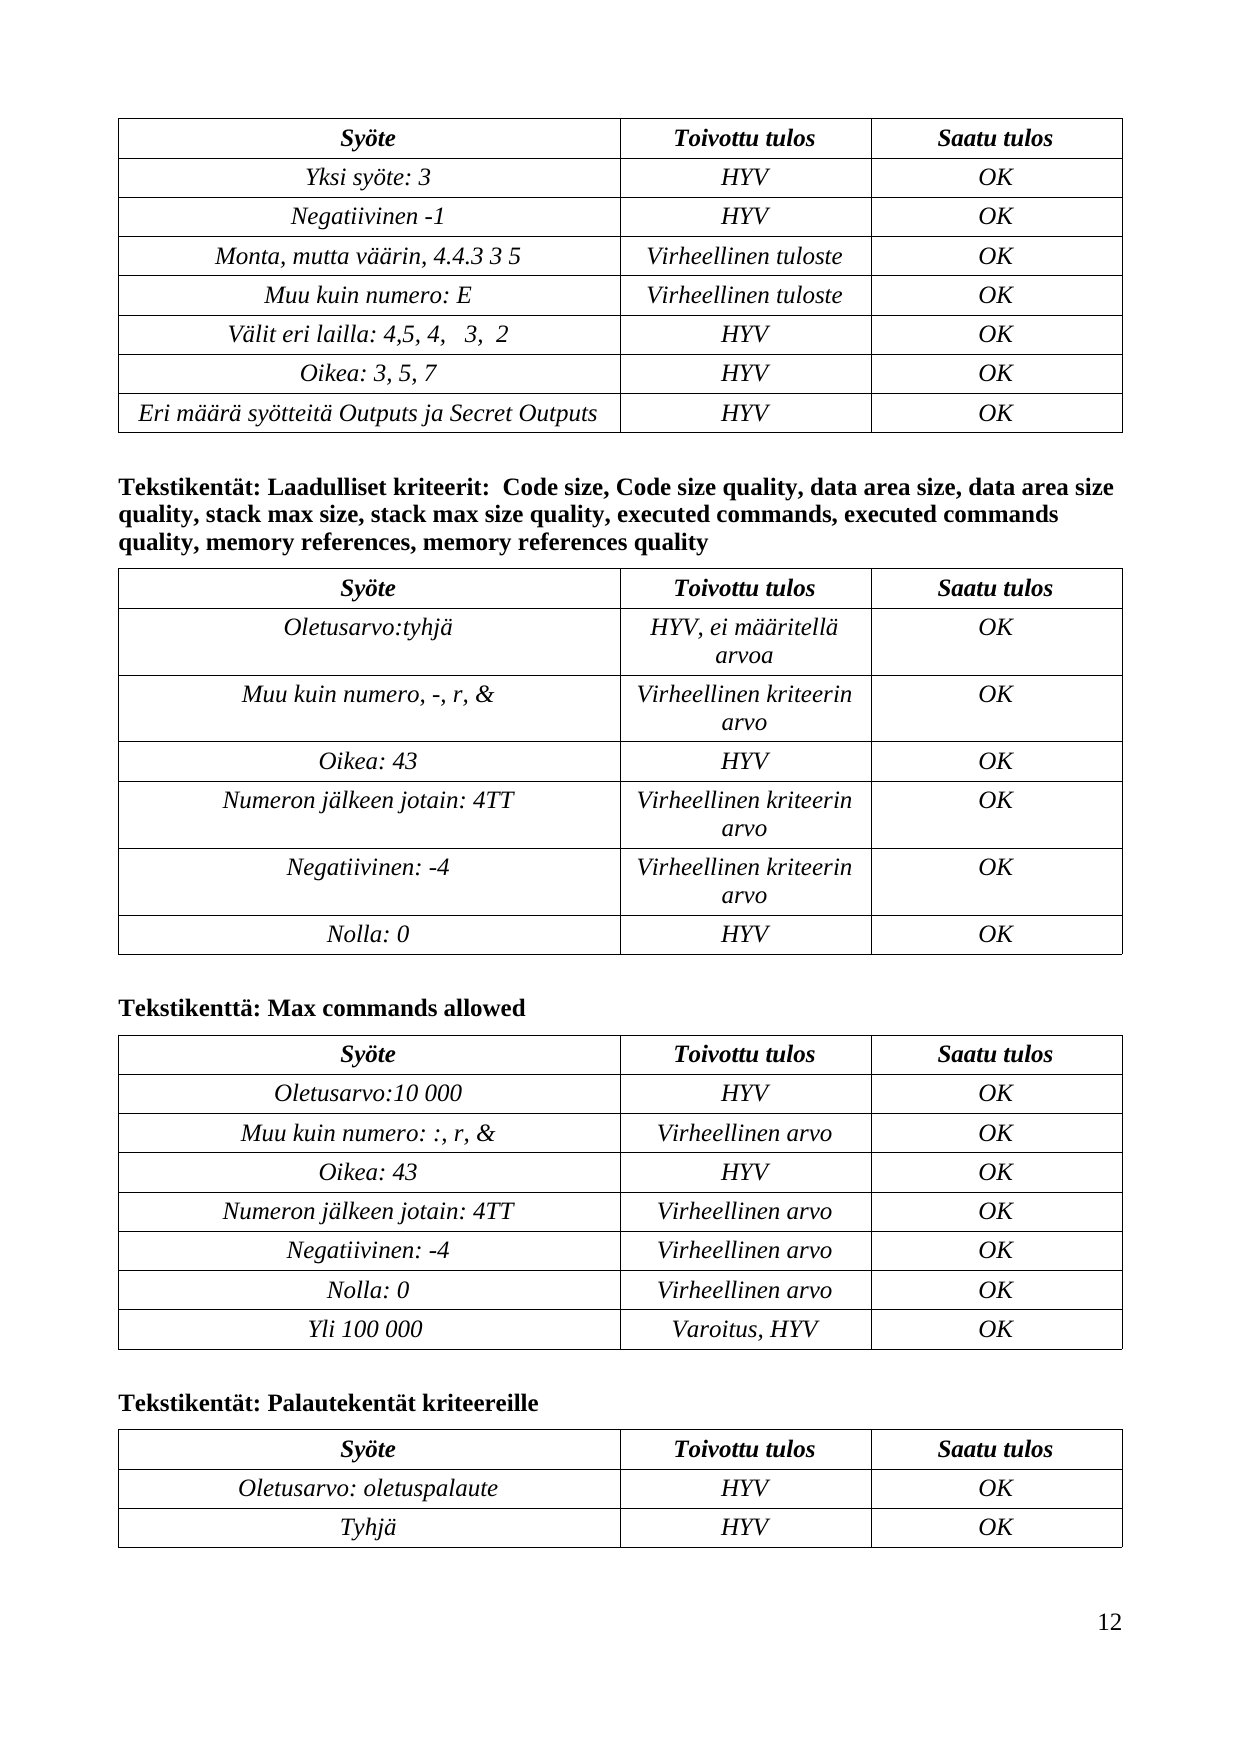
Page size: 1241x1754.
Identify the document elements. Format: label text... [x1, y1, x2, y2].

table_cell OK [872, 609, 1122, 674]
table_header Saatu tulos [872, 1430, 1122, 1468]
text Tekstikenttä: Max commands allowed [118, 994, 1122, 1022]
table_cell Virheellinen arvo [621, 1193, 871, 1231]
table_cell OK [872, 394, 1122, 432]
table_cell HYV [621, 1470, 871, 1508]
table_cell Oletusarvo: oletuspalaute [119, 1470, 620, 1508]
table_cell OK [872, 1193, 1122, 1231]
table_cell OK [872, 1114, 1122, 1152]
table_header Syöte [119, 1430, 620, 1468]
table_header Toivottu tulos [621, 1036, 871, 1074]
table_cell HYV [621, 159, 871, 197]
table_cell OK [872, 1509, 1122, 1547]
table_header Toivottu tulos [621, 119, 871, 157]
table_cell Oletusarvo:tyhjä [119, 609, 620, 674]
table_cell HYV [621, 742, 871, 781]
table_cell OK [872, 916, 1122, 954]
table_cell OK [872, 676, 1122, 741]
table_cell Oletusarvo:10 000 [119, 1075, 620, 1113]
table_cell OK [872, 1075, 1122, 1113]
table_header Saatu tulos [872, 1036, 1122, 1074]
table_cell OK [872, 1470, 1122, 1508]
table_cell Virheellinen arvo [621, 1232, 871, 1270]
table_cell Negatiivinen -1 [119, 198, 620, 236]
table_cell OK [872, 782, 1122, 848]
text Tekstikentät: Palautekentät kriteereille [118, 1389, 1122, 1417]
table_cell Varoitus, HYV [621, 1310, 871, 1349]
table_cell Numeron jälkeen jotain: 4TT [119, 782, 620, 848]
table_cell HYV [621, 394, 871, 432]
table_cell OK [872, 355, 1122, 393]
table_cell HYV [621, 1075, 871, 1113]
table_cell Virheellinen tuloste [621, 276, 871, 314]
table_cell Välit eri lailla: 4,5, 4, 3, 2 [119, 316, 620, 354]
table_header Saatu tulos [872, 119, 1122, 157]
table_cell Monta, mutta väärin, 4.4.3 3 5 [119, 237, 620, 275]
table_header Toivottu tulos [621, 569, 871, 607]
table_header Syöte [119, 1036, 620, 1074]
table_cell Nolla: 0 [119, 916, 620, 954]
table_cell OK [872, 198, 1122, 236]
table_cell HYV [621, 1509, 871, 1547]
table_cell HYV [621, 198, 871, 236]
table_cell Virheellinen tuloste [621, 237, 871, 275]
table_cell HYV [621, 1153, 871, 1192]
table_cell HYV [621, 316, 871, 354]
table_header Toivottu tulos [621, 1430, 871, 1468]
table_cell Negatiivinen: -4 [119, 1232, 620, 1270]
table_cell Oikea: 3, 5, 7 [119, 355, 620, 393]
table_cell OK [872, 159, 1122, 197]
table_cell HYV, ei määritellä arvoa [621, 609, 871, 674]
table_header Syöte [119, 569, 620, 607]
table_cell HYV [621, 355, 871, 393]
table_cell Eri määrä syötteitä Outputs ja Secret Outputs [119, 394, 620, 432]
table_cell Yksi syöte: 3 [119, 159, 620, 197]
table_cell Muu kuin numero, -, r, & [119, 676, 620, 741]
table_cell Virheellinen arvo [621, 1271, 871, 1309]
table_cell OK [872, 276, 1122, 314]
table_cell OK [872, 1271, 1122, 1309]
text Tekstikentät: Laadulliset kriteerit: Code size, Code size quality, data area size, data area size quality, stack max size, stack max size quality, executed commands, executed commands quality, memory references, memory references quality [118, 473, 1122, 556]
table_cell Virheellinen kriteerin arvo [621, 676, 871, 741]
table_cell OK [872, 1153, 1122, 1192]
table_cell Virheellinen kriteerin arvo [621, 849, 871, 915]
table_cell Virheellinen kriteerin arvo [621, 782, 871, 848]
table_cell Virheellinen arvo [621, 1114, 871, 1152]
table_cell OK [872, 849, 1122, 915]
table_cell Tyhjä [119, 1509, 620, 1547]
table_cell OK [872, 237, 1122, 275]
table_cell Muu kuin numero: :, r, & [119, 1114, 620, 1152]
table_cell Oikea: 43 [119, 1153, 620, 1192]
table_cell Muu kuin numero: E [119, 276, 620, 314]
table_header Syöte [119, 119, 620, 157]
table_cell OK [872, 1232, 1122, 1270]
table_cell Nolla: 0 [119, 1271, 620, 1309]
table_cell Oikea: 43 [119, 742, 620, 781]
table_cell HYV [621, 916, 871, 954]
table_cell OK [872, 316, 1122, 354]
table_cell Yli 100 000 [119, 1310, 620, 1349]
table_cell Numeron jälkeen jotain: 4TT [119, 1193, 620, 1231]
table_header Saatu tulos [872, 569, 1122, 607]
table_cell OK [872, 742, 1122, 781]
table_cell OK [872, 1310, 1122, 1349]
table_cell Negatiivinen: -4 [119, 849, 620, 915]
